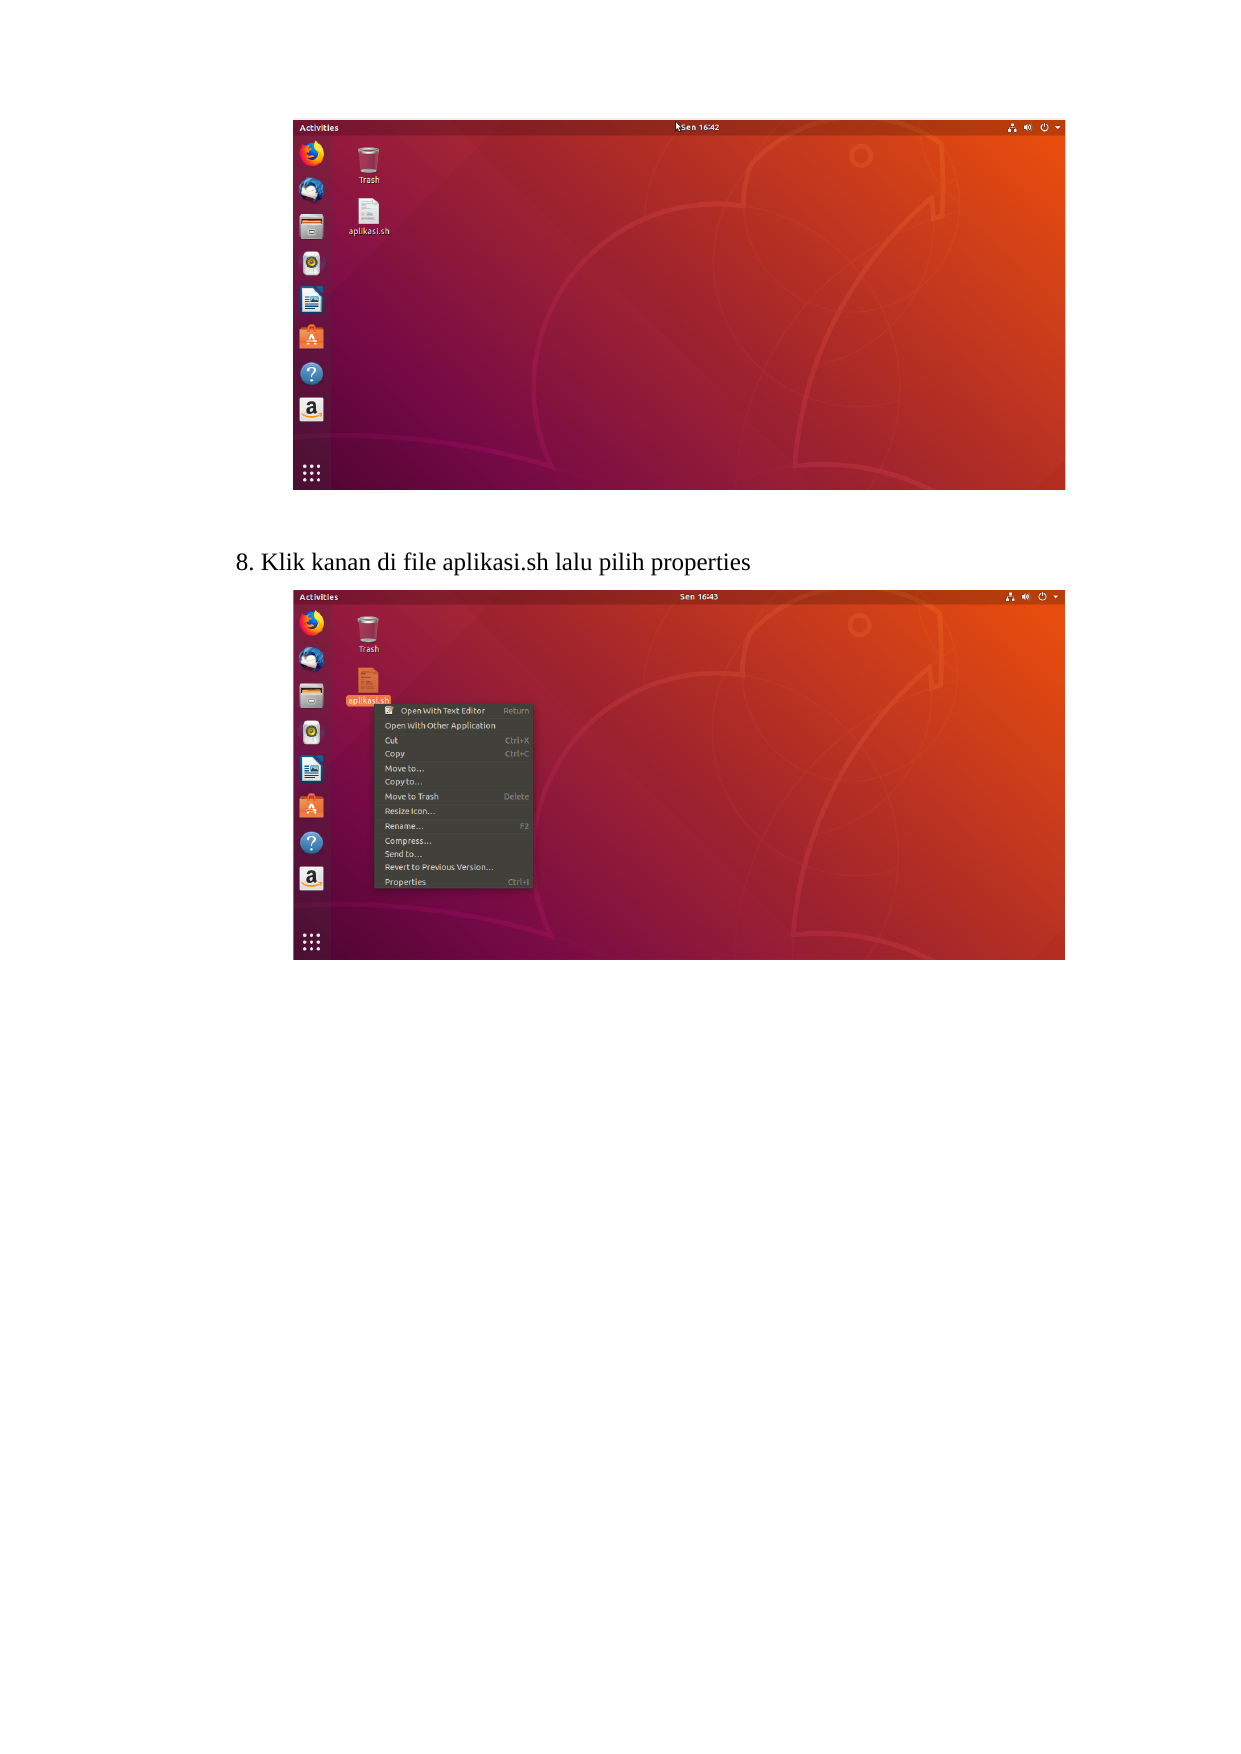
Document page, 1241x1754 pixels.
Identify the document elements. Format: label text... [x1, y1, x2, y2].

picture [292, 118, 1066, 490]
picture [293, 590, 1065, 960]
text 8. Klik kanan di file aplikasi.sh lalu pilih properties [236, 547, 1122, 576]
